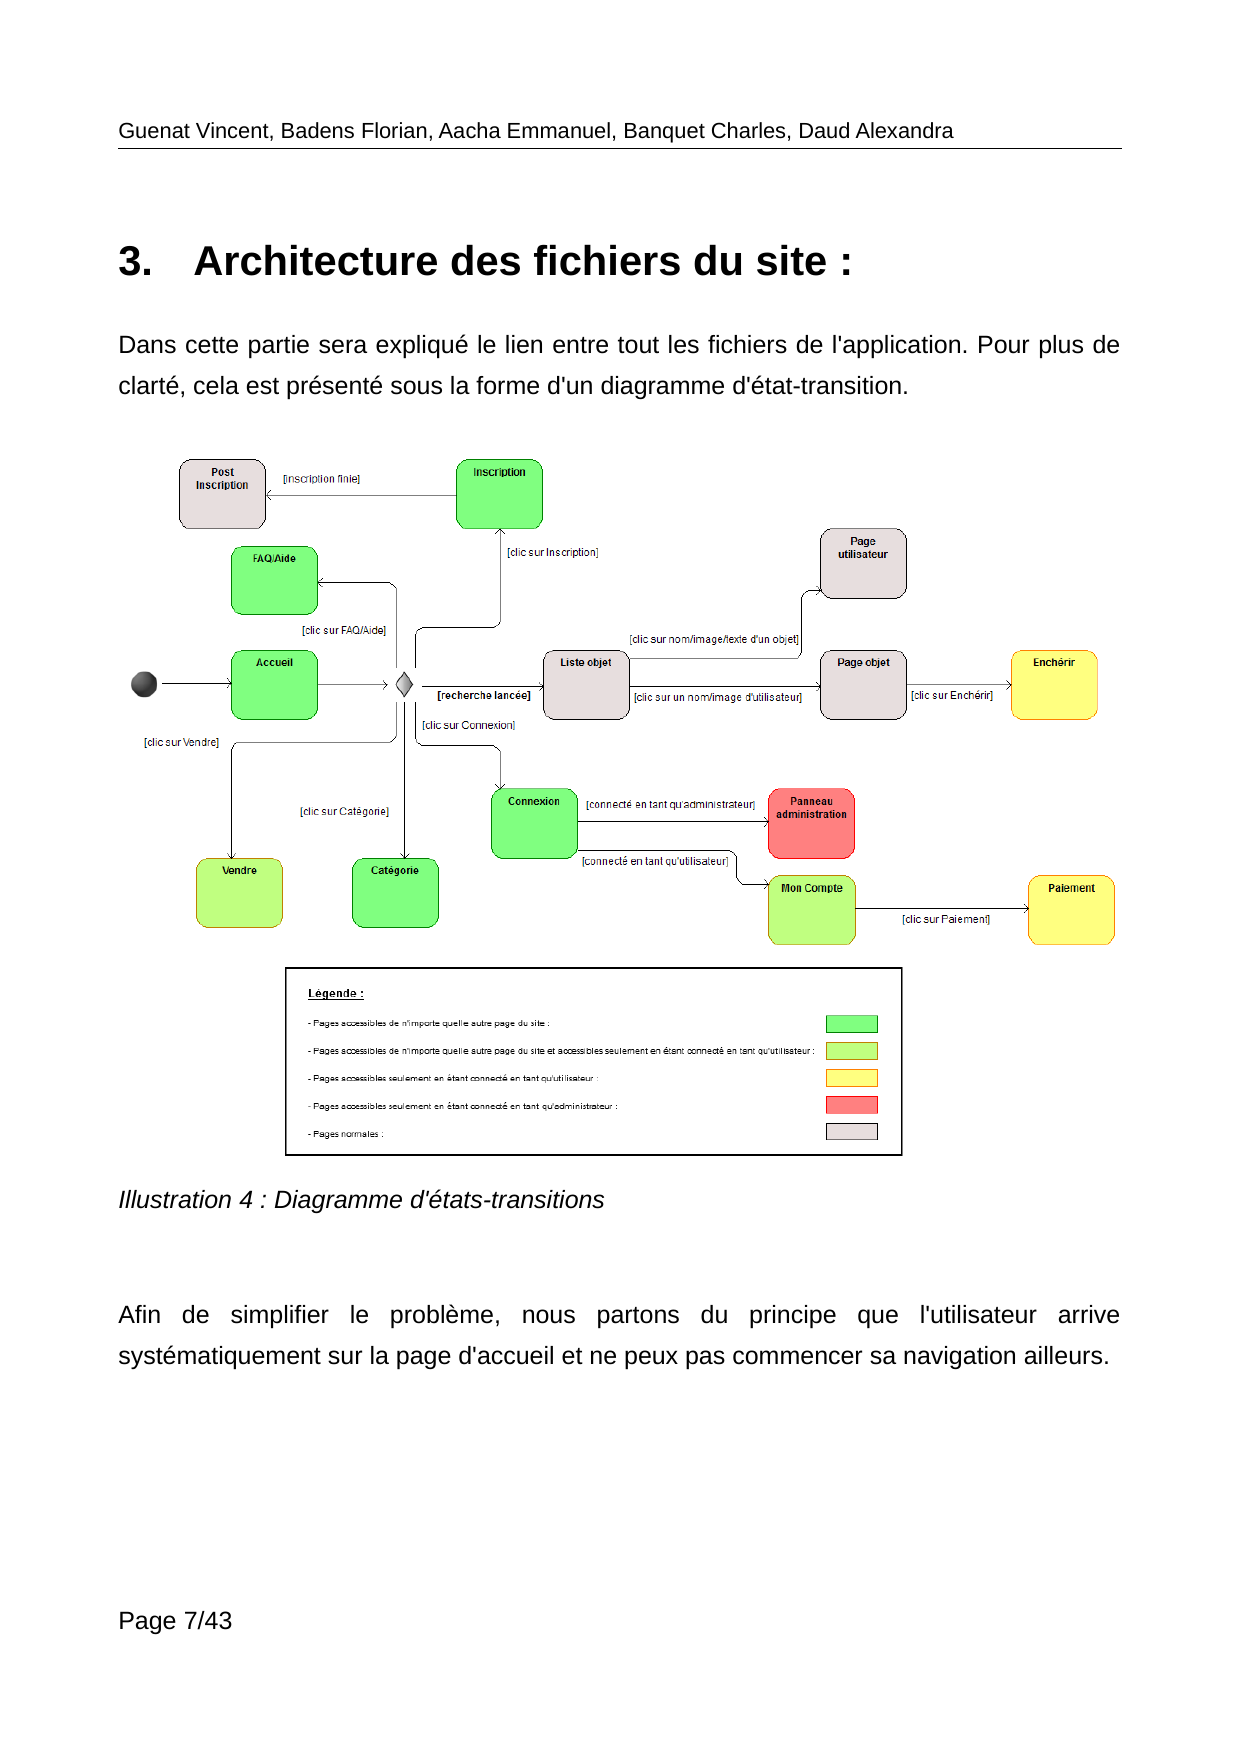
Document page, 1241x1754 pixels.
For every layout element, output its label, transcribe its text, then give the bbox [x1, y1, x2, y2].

picture [118, 450, 1123, 1185]
subtitle Architecture des fichiers du site : [118, 236, 1122, 284]
text Dans cette partie sera expliqué le lien entre tout les fichiers de l'application. Pour plus de clarté, cela est présenté sous la forme d'un diagramme d'état-transition. [118, 320, 1122, 403]
text Illustration 4 : Diagramme d'états-transitions [118, 1185, 1122, 1213]
text Afin de simplifier le problème, nous partons du principe que l'utilisateur arrive systématiquement sur la page d'accueil et ne peux pas commencer sa navigation ailleurs. [118, 1290, 1122, 1373]
